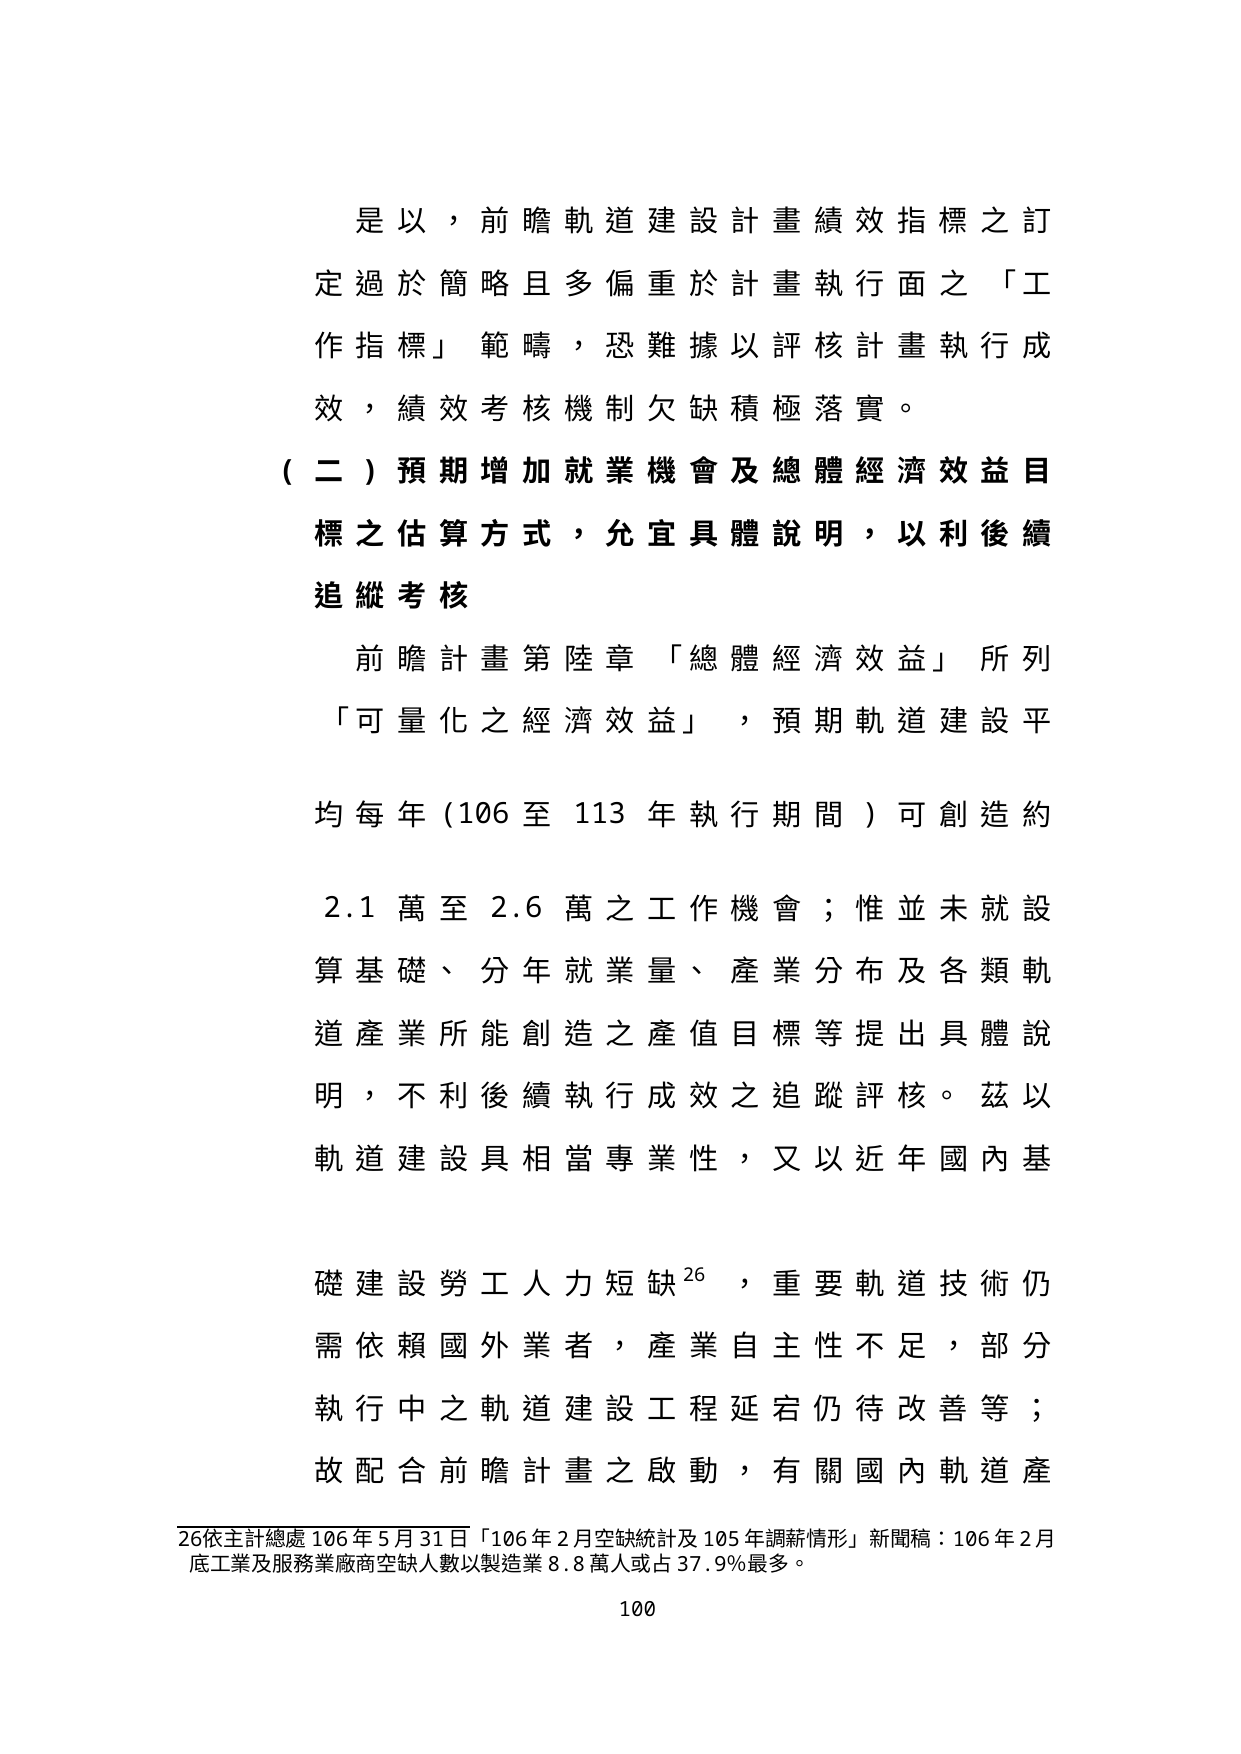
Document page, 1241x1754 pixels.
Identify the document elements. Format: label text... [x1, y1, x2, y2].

text 前瞻計畫第陸章「總體經濟效益」所列「可量化之經濟效益」，預期軌道建設平均每年(106至113年執行期間)可創造約2.1萬至2.6萬之工作機會；惟並未就設算基礎、分年就業量、產業分布及各類軌道產業所能創造之產值目標等提出具體說明，不利後續執行成效之追蹤評核。茲以軌道建設具相當專業性，又以近年國內基礎建設勞工人力短缺，重要軌道技術仍需依賴國外業者，產業自主性不足，部分執行中之軌道建設工程延宕仍待改善等；故配合前瞻計畫之啟動，有關國內軌道產 [271, 615, 1058, 1490]
text (二)預期增加就業機會及總體經濟效益目標之估算方式，允宜具體說明，以利後續追縱考核 [242, 427, 1058, 615]
text 是以，前瞻軌道建設計畫績效指標之訂定過於簡略且多偏重於計畫執行面之「工作指標」範疇，恐難據以評核計畫執行成效，績效考核機制欠缺積極落實。 [271, 177, 1058, 427]
text 依主計總處106年5月31日「106年2月空缺統計及105年調薪情形」新聞稿：106年2月底工業及服務業廠商空缺人數以製造業8.8萬人或占37.9％最多。 [177, 1527, 1063, 1577]
